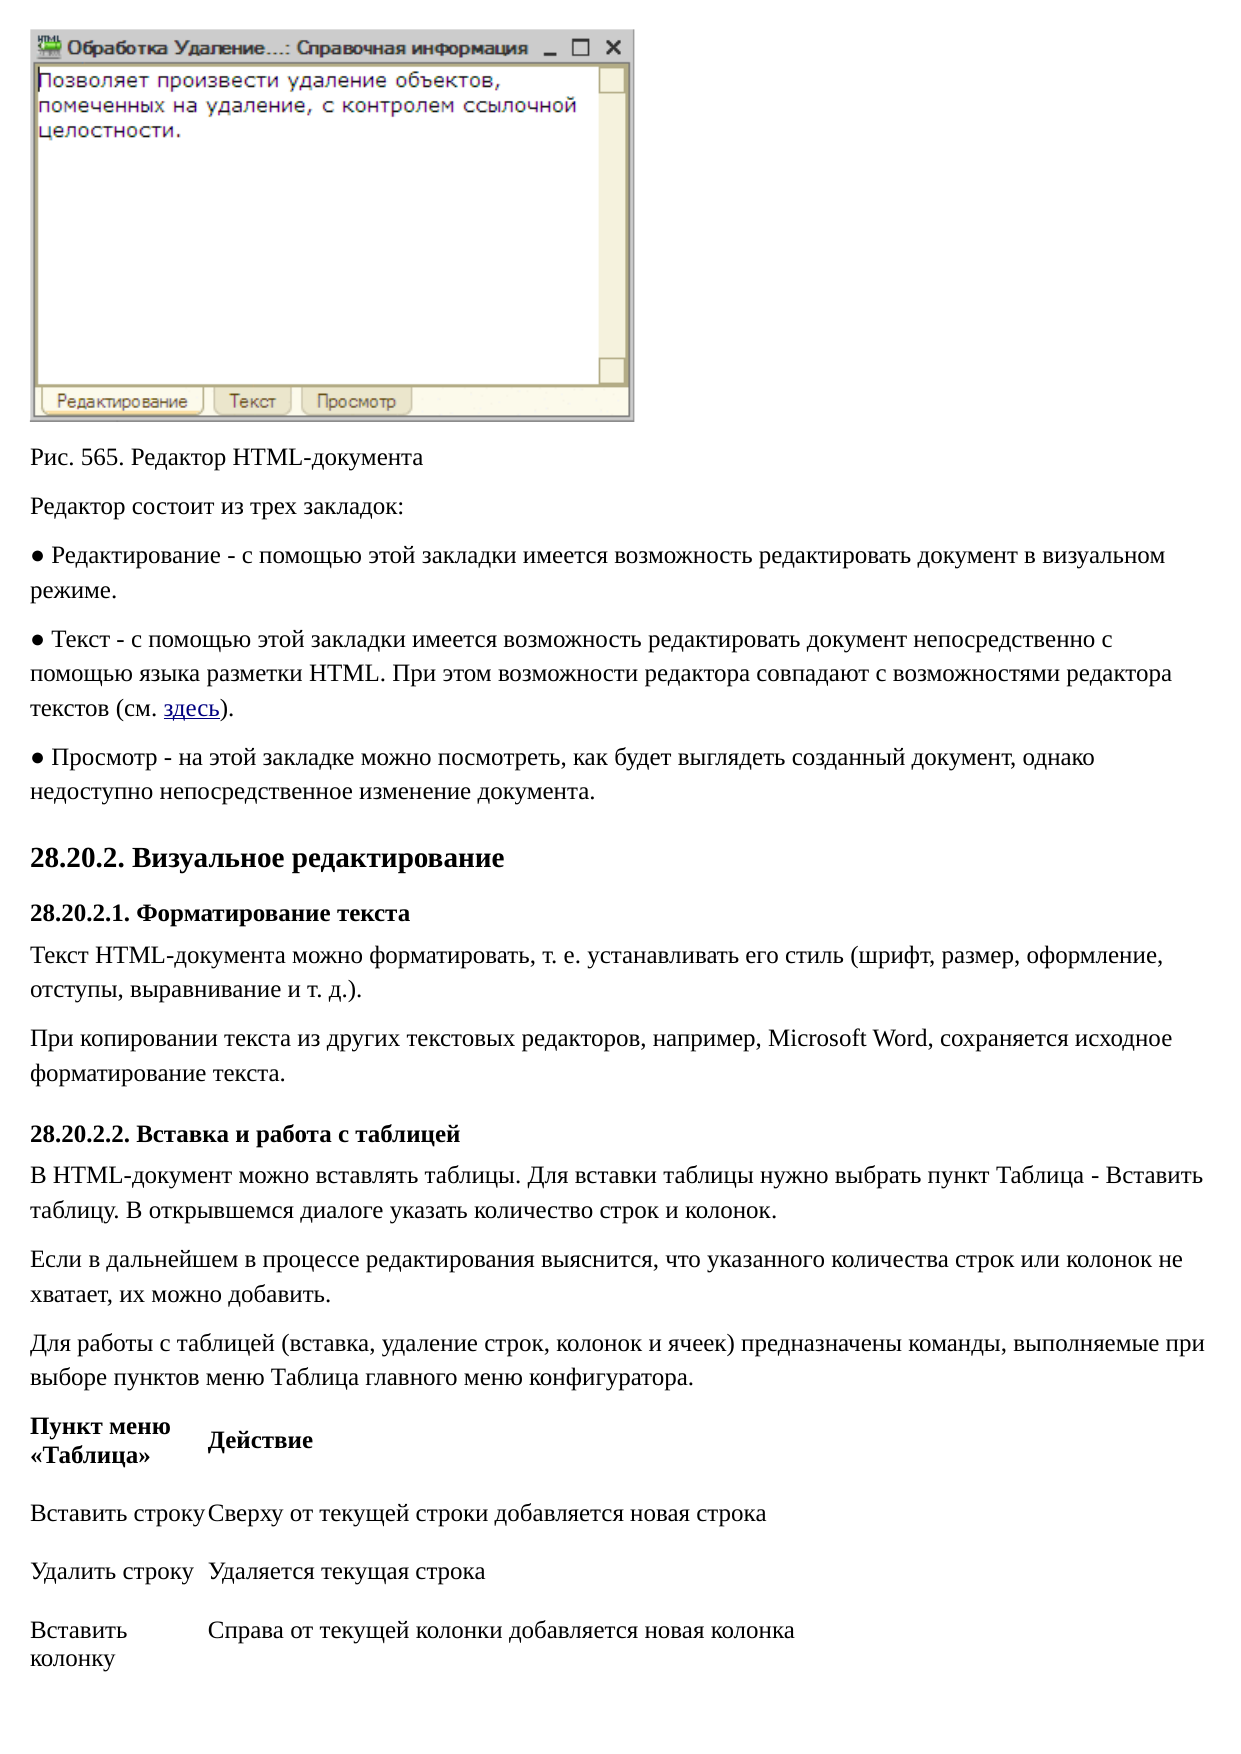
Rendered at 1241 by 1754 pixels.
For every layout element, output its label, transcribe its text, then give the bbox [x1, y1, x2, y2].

table_cell Сверху от текущей строки добавляется новая строка [208, 1498, 1211, 1556]
table_cell Справа от текущей колонки добавляется новая колонка [208, 1615, 1211, 1702]
picture [29, 28, 635, 422]
table_header Действие [208, 1411, 1211, 1498]
text Текст HTML-документа можно форматировать, т. е. устанавливать его стиль (шрифт, размер, оформление, отступы, выравнивание и т. д.). [30, 940, 1211, 1003]
text Рис. 565. Редактор HTML-документа [30, 442, 1211, 471]
table_cell Удаляется текущая строка [208, 1556, 1211, 1615]
subtitle 28.20.2. Визуальное редактирование [30, 840, 1211, 873]
text ● Просмотр ‑ на этой закладке можно посмотреть, как будет выглядеть созданный документ, однако недоступно непосредственное изменение документа. [30, 742, 1211, 805]
text Для работы с таблицей (вставка, удаление строк, колонок и ячеек) предназначены команды, выполняемые при выборе пунктов меню Таблица главного меню конфигуратора. [30, 1328, 1211, 1391]
table_cell Вставить колонку [30, 1615, 208, 1702]
text Редактор состоит из трех закладок: [30, 491, 1211, 520]
text ● Редактирование ‑ с помощью этой закладки имеется возможность редактировать документ в визуальном режиме. [30, 540, 1211, 603]
text Если в дальнейшем в процессе редактирования выяснится, что указанного количества строк или колонок не хватает, их можно добавить. [30, 1244, 1211, 1307]
subtitle 28.20.2.1. Форматирование текста [30, 898, 1211, 927]
text ● Текст ‑ с помощью этой закладки имеется возможность редактировать документ непосредственно с помощью языка разметки HTML. При этом возможности редактора совпадают с возможностями редактора текстов (см. здесь). [30, 624, 1211, 722]
text В HTML-документ можно вставлять таблицы. Для вставки таблицы нужно выбрать пункт Таблица ‑ Вставить таблицу. В открывшемся диалоге указать количество строк и колонок. [30, 1161, 1211, 1224]
subtitle 28.20.2.2. Вставка и работа с таблицей [30, 1119, 1211, 1148]
table_header Пункт меню «Таблица» [30, 1411, 208, 1498]
table_cell Удалить строку [30, 1556, 208, 1615]
text При копировании текста из других текстовых редакторов, например, Microsoft Word, сохраняется исходное форматирование текста. [30, 1023, 1211, 1087]
table_cell Вставить строку [30, 1498, 208, 1556]
